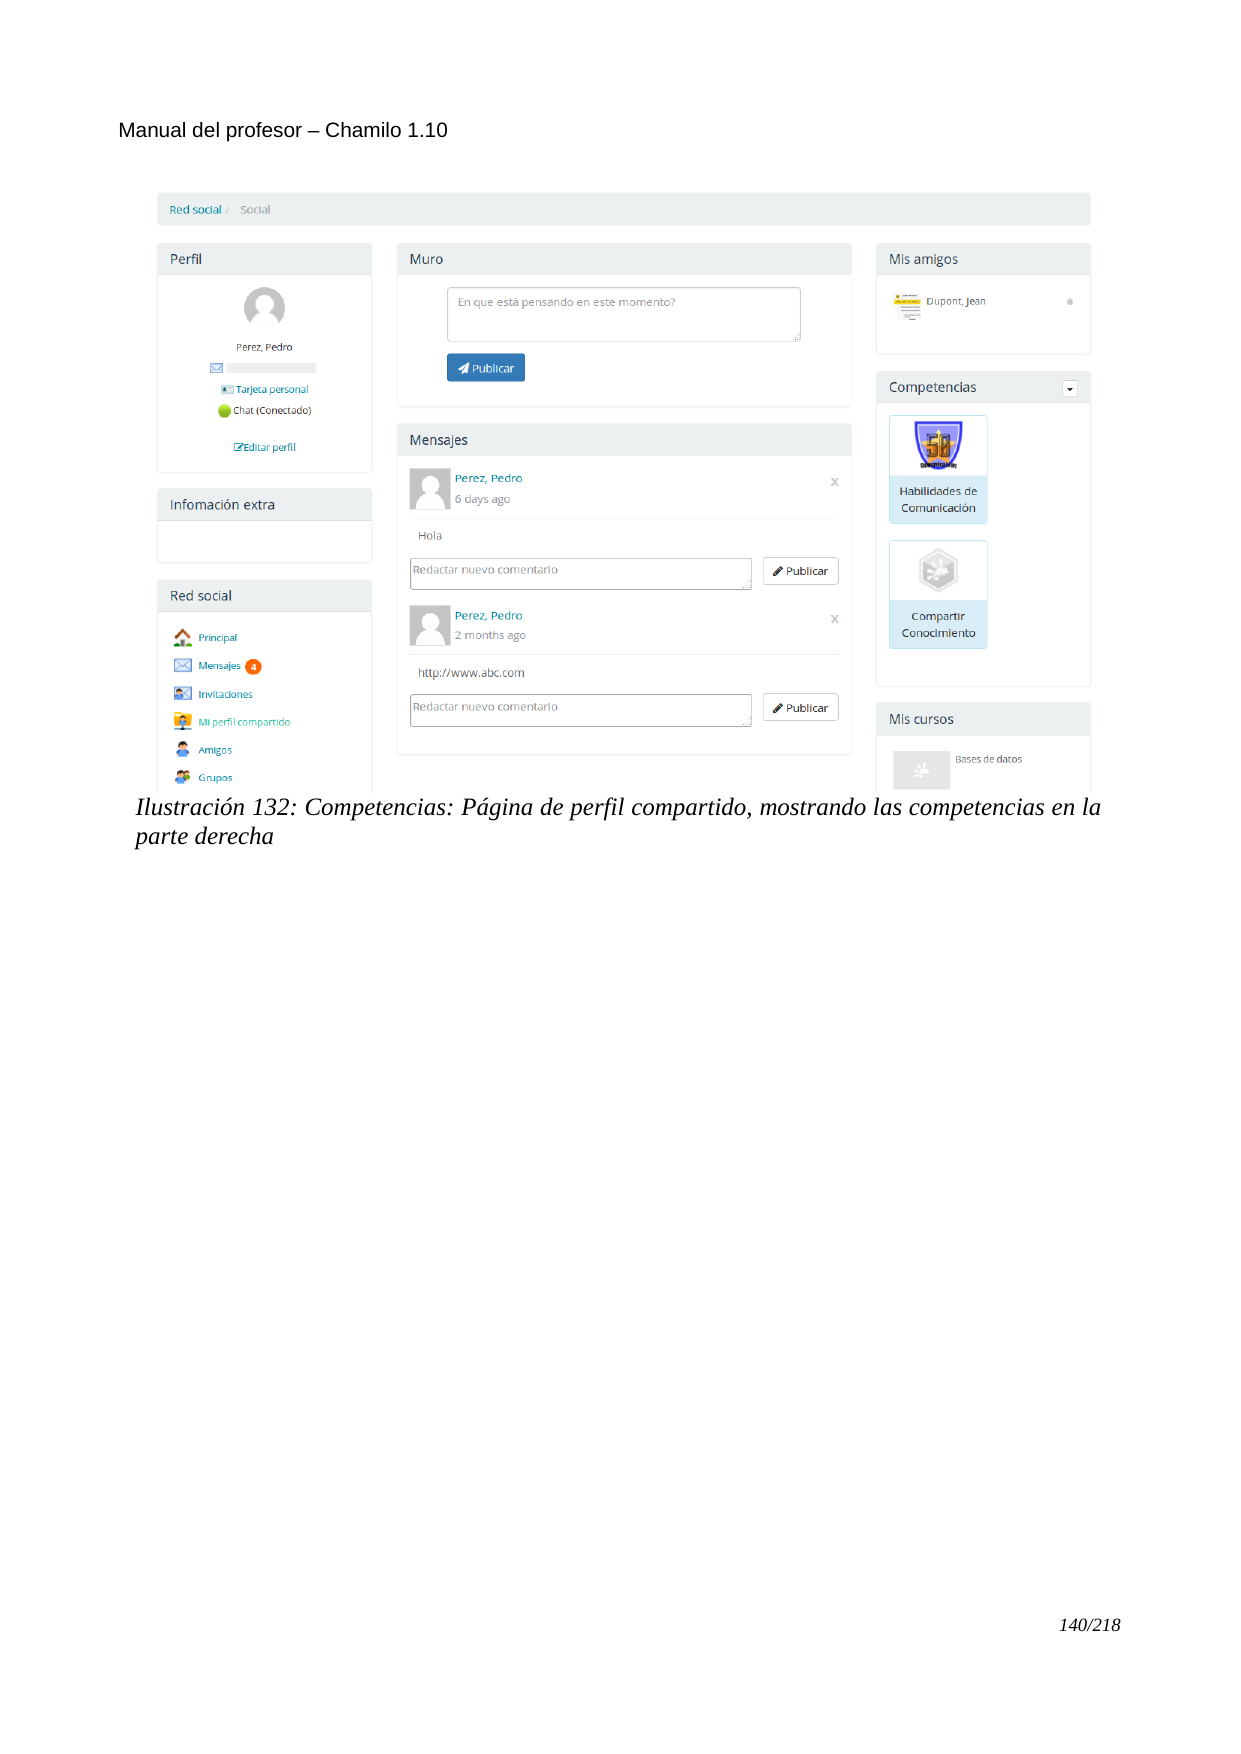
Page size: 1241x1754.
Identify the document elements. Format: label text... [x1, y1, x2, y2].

picture [135, 184, 1105, 793]
text Ilustración 132: Competencias: Página de perfil compartido, mostrando las competencias en la parte derecha [135, 793, 1105, 850]
